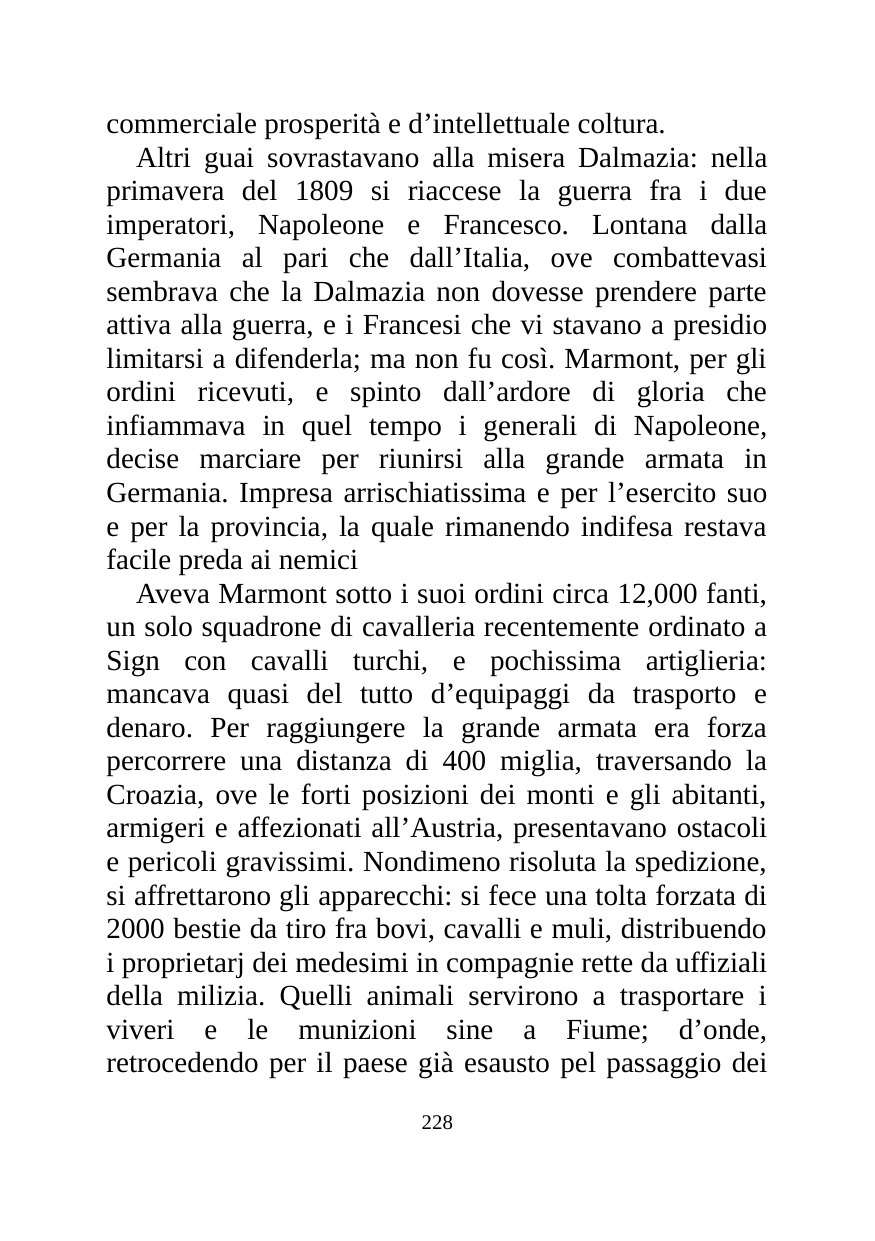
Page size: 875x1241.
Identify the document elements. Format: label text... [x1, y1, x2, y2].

text commerciale prosperità e d’intellettuale coltura. [106, 106, 768, 140]
text Aveva Marmont sotto i suoi ordini circa 12,000 fanti, un solo squadrone di cavalleria recentemente ordinato a Sign con cavalli turchi, e pochissima artiglieria: mancava quasi del tutto d’equipaggi da trasporto e denaro. Per raggiungere la grande armata era forza percorrere una distanza di 400 miglia, traversando la Croazia, ove le forti posizioni dei monti e gli abitanti, armigeri e affezionati all’Austria, presentavano ostacoli e pericoli gravissimi. Nondimeno risoluta la spedizione, si affrettarono gli apparecchi: si fece una tolta forzata di 2000 bestie da tiro fra bovi, cavalli e muli, distribuendo i proprietarj dei medesimi in compagnie rette da uffiziali della milizia. Quelli animali servirono a trasportare i viveri e le munizioni sine a Fiume; d’onde, retrocedendo per il paese già esausto pel passaggio dei [106, 576, 768, 1079]
text Altri guai sovrastavano alla misera Dalmazia: nella primavera del 1809 si riaccese la guerra fra i due imperatori, Napoleone e Francesco. Lontana dalla Germania al pari che dall’Italia, ove combattevasi sembrava che la Dalmazia non dovesse prendere parte attiva alla guerra, e i Francesi che vi stavano a presidio limitarsi a difenderla; ma non fu così. Marmont, per gli ordini ricevuti, e spinto dall’ardore di gloria che infiammava in quel tempo i generali di Napoleone, decise marciare per riunirsi alla grande armata in Germania. Impresa arrischiatissima e per l’esercito suo e per la provincia, la quale rimanendo indifesa restava facile preda ai nemici [106, 140, 768, 576]
